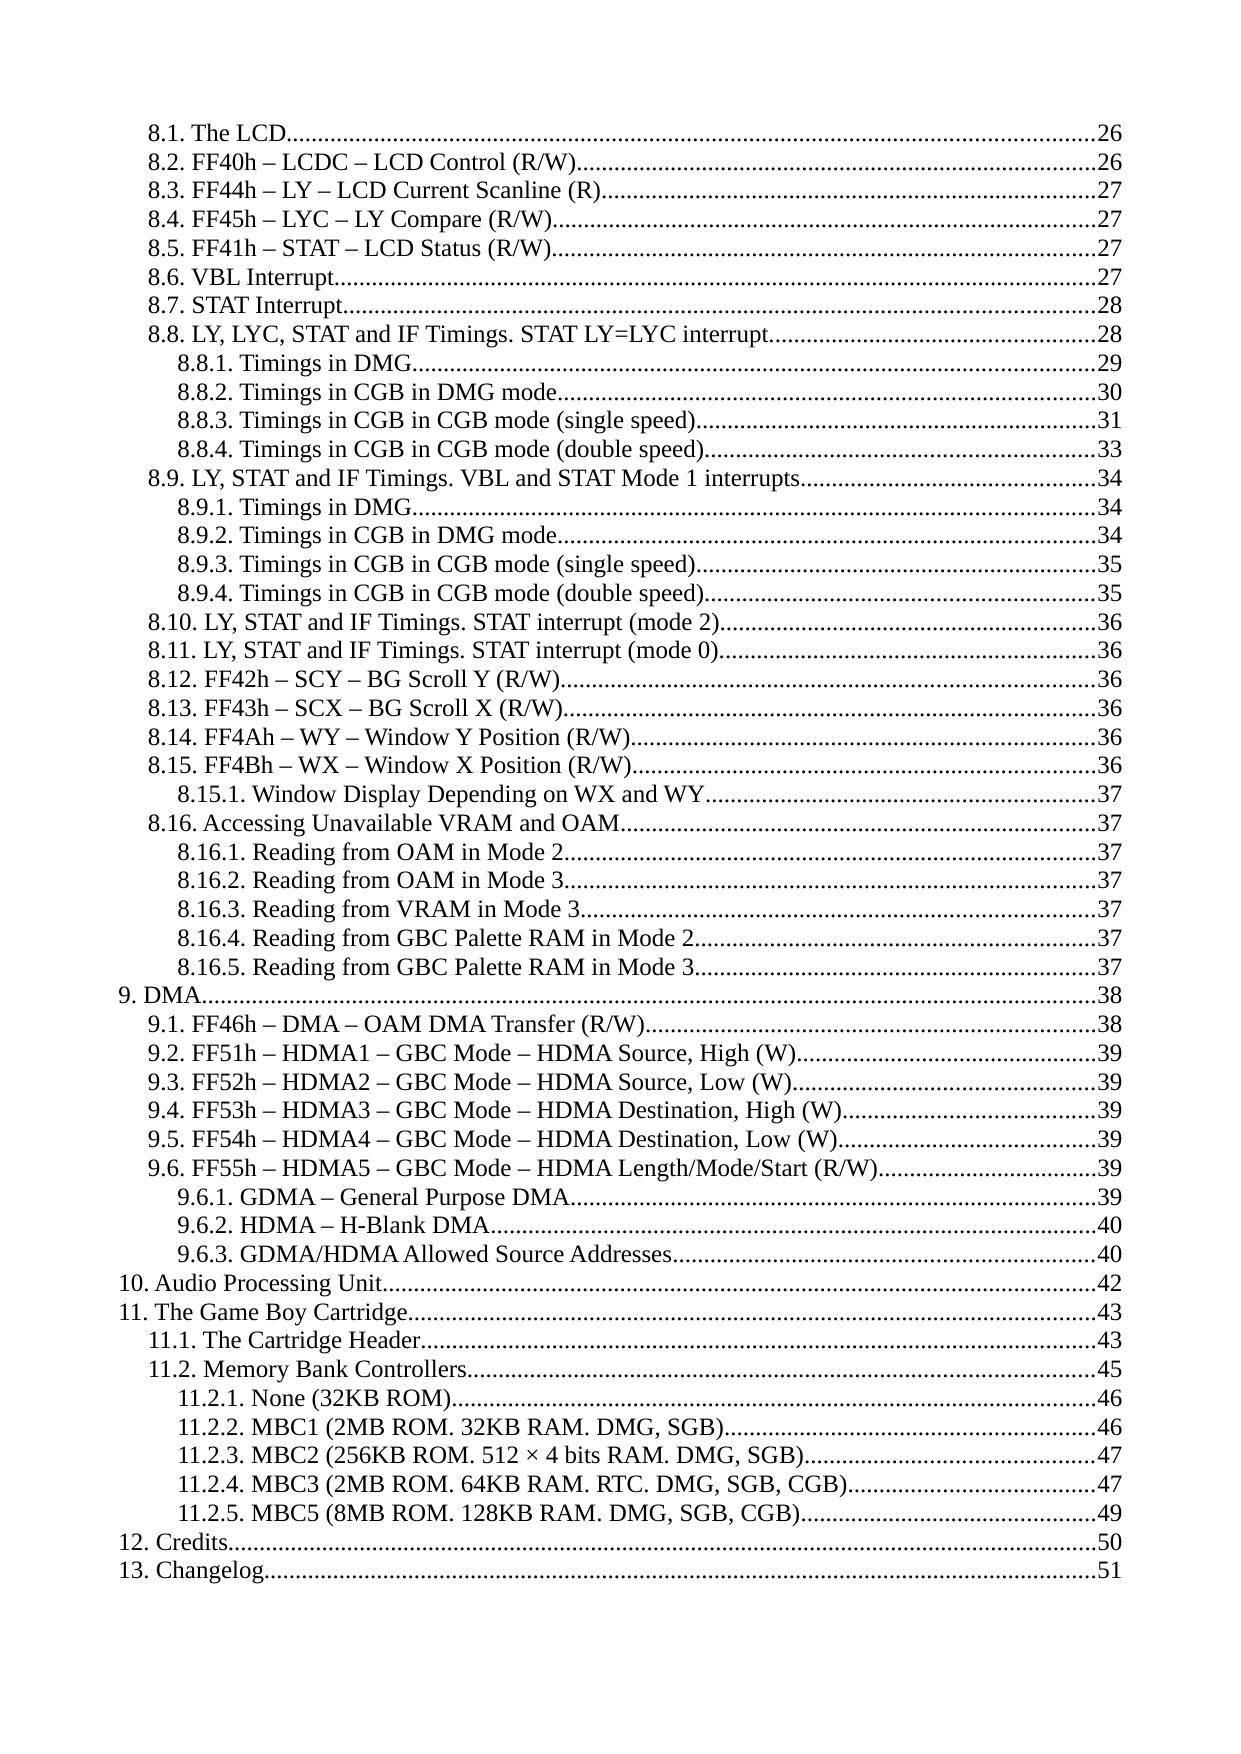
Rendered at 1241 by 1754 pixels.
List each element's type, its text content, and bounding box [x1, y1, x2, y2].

text 9.4. FF53h – HDMA3 – GBC Mode – HDMA Destination, High (W) 39 [148, 1096, 1122, 1124]
text 8.10. LY, STAT and IF Timings. STAT interrupt (mode 2). 36 [148, 607, 1122, 636]
text 11.1. The Cartridge Header 43 [148, 1326, 1122, 1354]
text 8.7. STAT Interrupt 28 [148, 291, 1122, 319]
text 11.2.4. MBC3 (2MB ROM. 64KB RAM. RTC. DMG, SGB, CGB) 47 [177, 1469, 1122, 1498]
text 8.16.4. Reading from GBC Palette RAM in Mode 2 37 [177, 923, 1122, 952]
text 8.8.3. Timings in CGB in CGB mode (single speed) 31 [177, 406, 1122, 434]
text 8.15.1. Window Display Depending on WX and WY 37 [177, 779, 1122, 808]
text 8.5. FF41h – STAT – LCD Status (R/W) 27 [148, 233, 1122, 262]
text 9. DMA 38 [118, 981, 1122, 1009]
text 11.2.1. None (32KB ROM) 46 [177, 1383, 1122, 1412]
text 11.2. Memory Bank Controllers 45 [148, 1354, 1122, 1383]
text 8.11. LY, STAT and IF Timings. STAT interrupt (mode 0). 36 [148, 636, 1122, 664]
text 11.2.5. MBC5 (8MB ROM. 128KB RAM. DMG, SGB, CGB) 49 [177, 1498, 1122, 1527]
text 9.1. FF46h – DMA – OAM DMA Transfer (R/W) 38 [148, 1009, 1122, 1038]
text 9.6.2. HDMA – H-Blank DMA 40 [177, 1211, 1122, 1239]
text 9.3. FF52h – HDMA2 – GBC Mode – HDMA Source, Low (W) 39 [148, 1067, 1122, 1096]
text 8.13. FF43h – SCX – BG Scroll X (R/W) 36 [148, 693, 1122, 722]
text 8.8. LY, LYC, STAT and IF Timings. STAT LY=LYC interrupt. 28 [148, 319, 1122, 348]
text 11. The Game Boy Cartridge 43 [118, 1297, 1122, 1326]
text 8.8.1. Timings in DMG 29 [177, 348, 1122, 377]
text 8.14. FF4Ah – WY – Window Y Position (R/W) 36 [148, 722, 1122, 751]
text 8.1. The LCD 26 [148, 118, 1122, 147]
text 9.6. FF55h – HDMA5 – GBC Mode – HDMA Length/Mode/Start (R/W) 39 [148, 1153, 1122, 1182]
text 11.2.3. MBC2 (256KB ROM. 512 × 4 bits RAM. DMG, SGB) 47 [177, 1441, 1122, 1469]
text 8.9.3. Timings in CGB in CGB mode (single speed) 35 [177, 549, 1122, 578]
text 8.9.1. Timings in DMG 34 [177, 492, 1122, 521]
text 9.6.1. GDMA – General Purpose DMA 39 [177, 1182, 1122, 1211]
text 8.4. FF45h – LYC – LY Compare (R/W) 27 [148, 204, 1122, 233]
text 8.8.2. Timings in CGB in DMG mode 30 [177, 377, 1122, 406]
text 11.2.2. MBC1 (2MB ROM. 32KB RAM. DMG, SGB) 46 [177, 1412, 1122, 1441]
text 8.3. FF44h – LY – LCD Current Scanline (R) 27 [148, 176, 1122, 204]
text 8.16.2. Reading from OAM in Mode 3 37 [177, 866, 1122, 894]
text 8.12. FF42h – SCY – BG Scroll Y (R/W) 36 [148, 664, 1122, 693]
text 8.2. FF40h – LCDC – LCD Control (R/W) 26 [148, 147, 1122, 176]
text 9.6.3. GDMA/HDMA Allowed Source Addresses 40 [177, 1239, 1122, 1268]
text 8.15. FF4Bh – WX – Window X Position (R/W) 36 [148, 751, 1122, 779]
text 8.16.5. Reading from GBC Palette RAM in Mode 3 37 [177, 952, 1122, 981]
text 9.5. FF54h – HDMA4 – GBC Mode – HDMA Destination, Low (W) 39 [148, 1124, 1122, 1153]
text 10. Audio Processing Unit 42 [118, 1268, 1122, 1297]
text 8.16.3. Reading from VRAM in Mode 3 37 [177, 894, 1122, 923]
text 13. Changelog 51 [118, 1556, 1122, 1584]
text 8.9. LY, STAT and IF Timings. VBL and STAT Mode 1 interrupts. 34 [148, 463, 1122, 492]
text 8.6. VBL Interrupt 27 [148, 262, 1122, 291]
text 8.16.1. Reading from OAM in Mode 2 37 [177, 837, 1122, 866]
text 8.8.4. Timings in CGB in CGB mode (double speed) 33 [177, 434, 1122, 463]
text 8.9.2. Timings in CGB in DMG mode 34 [177, 521, 1122, 549]
text 8.9.4. Timings in CGB in CGB mode (double speed) 35 [177, 578, 1122, 607]
text 9.2. FF51h – HDMA1 – GBC Mode – HDMA Source, High (W) 39 [148, 1038, 1122, 1067]
text 12. Credits 50 [118, 1527, 1122, 1556]
text 8.16. Accessing Unavailable VRAM and OAM 37 [148, 808, 1122, 837]
